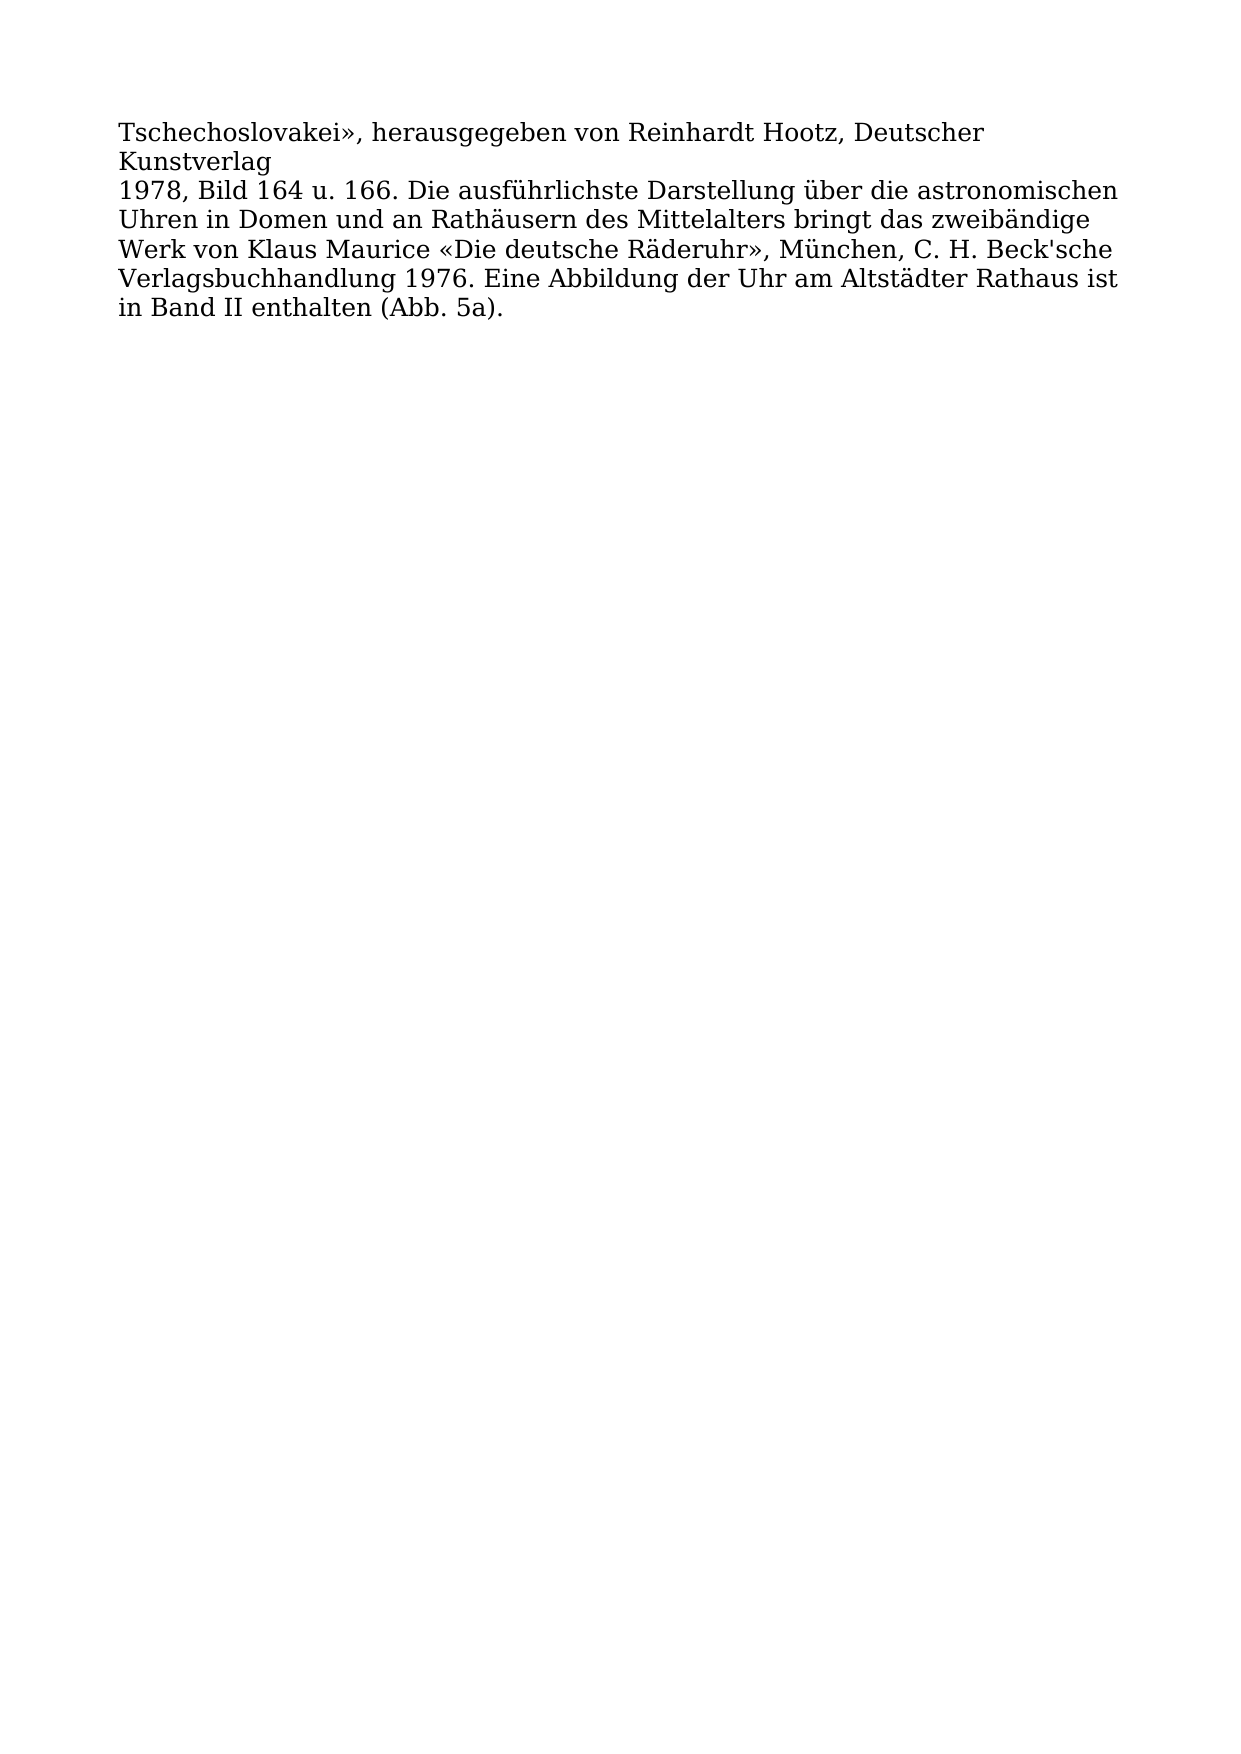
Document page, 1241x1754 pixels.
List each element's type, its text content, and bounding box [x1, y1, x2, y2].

text Uhren in Domen und an Rathäusern des Mittelalters bringt das zweibändige [118, 206, 1122, 235]
text Tschechoslovakei», herausgegeben von Reinhardt Hootz, Deutscher Kunstverlag [118, 118, 1122, 176]
text 1978, Bild 164 u. 166. Die ausführlichste Darstellung über die astronomischen [118, 176, 1122, 206]
text Verlagsbuchhandlung 1976. Eine Abbildung der Uhr am Altstädter Rathaus ist [118, 264, 1122, 293]
text in Band II enthalten (Abb. 5a). [118, 293, 1122, 322]
text Werk von Klaus Maurice «Die deutsche Räderuhr», München, C. H. Beck'sche [118, 235, 1122, 264]
